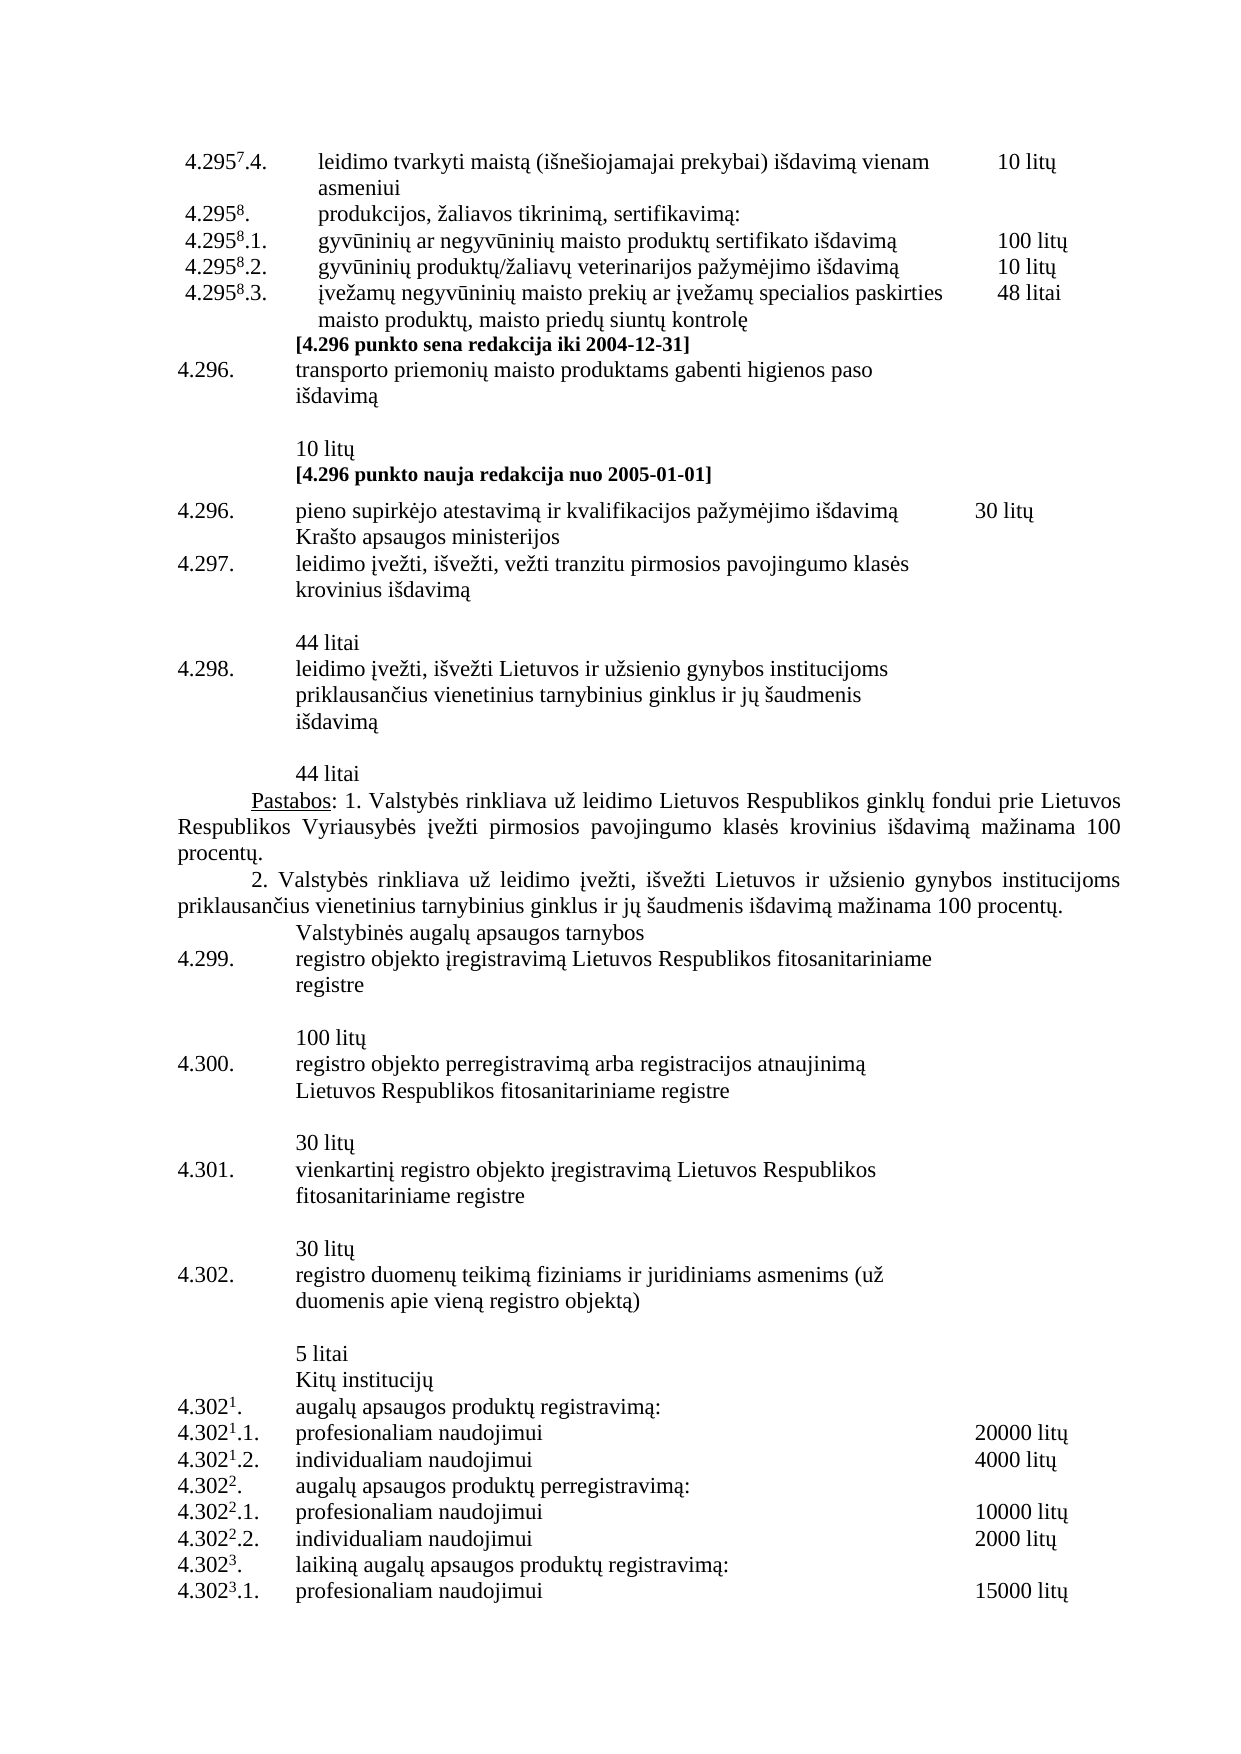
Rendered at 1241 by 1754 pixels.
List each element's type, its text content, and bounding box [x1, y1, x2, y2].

table_cell 100 litų [986, 227, 1148, 253]
text 4.3022.2. individualiam naudojimui 2000 litų [177, 1525, 1093, 1551]
table_cell 48 litai [986, 280, 1148, 332]
table_cell 4.2957.4. [174, 148, 307, 200]
text 4.296. transporto priemonių maisto produktams gabenti higienos paso išdavimą 10 litų [177, 356, 945, 462]
text 4.3021.2. individualiam naudojimui 4000 litų [177, 1446, 1122, 1472]
table_cell gyvūninių ar negyvūninių maisto produktų sertifikato išdavimą [307, 227, 986, 253]
text Krašto apsaugos ministerijos [177, 523, 945, 549]
text Pastabos: 1. Valstybės rinkliava už leidimo Lietuvos Respublikos ginklų fondui prie Lietuvos Respublikos Vyriausybės įvežti pirmosios pavojingumo klasės krovinius išdavimą mažinama 100 procentų. [177, 787, 1122, 866]
table_cell gyvūninių produktų/žaliavų veterinarijos pažymėjimo išdavimą [307, 253, 986, 279]
text 4.302. registro duomenų teikimą fiziniams ir juridiniams asmenims (už duomenis apie vieną registro objektą) 5 litai [177, 1261, 945, 1367]
table_cell 4.2958.1. [174, 227, 307, 253]
table_cell 10 litų [986, 148, 1148, 200]
table_cell [986, 200, 1148, 227]
text 4.3021.1. profesionaliam naudojimui 20000 litų [177, 1419, 1137, 1446]
text Valstybinės augalų apsaugos tarnybos [177, 918, 945, 945]
text 2. Valstybės rinkliava už leidimo įvežti, išvežti Lietuvos ir užsienio gynybos institucijoms priklausančius vienetinius tarnybinius ginklus ir jų šaudmenis išdavimą mažinama 100 procentų. [177, 866, 1122, 918]
table_cell 10 litų [986, 253, 1148, 279]
text 4.297. leidimo įvežti, išvežti, vežti tranzitu pirmosios pavojingumo klasės krovinius išdavimą 44 litai [177, 549, 945, 655]
text [4.296 punkto nauja redakcija nuo 2005-01-01] [177, 462, 945, 486]
table_cell 4.2958.3. [174, 280, 307, 332]
table_cell 4.2958. [174, 200, 307, 227]
text 4.3021. augalų apsaugos produktų registravimą: [177, 1393, 1122, 1419]
table_cell 4.2958.2. [174, 253, 307, 279]
text 4.3022.1. profesionaliam naudojimui 10000 litų [177, 1498, 1122, 1525]
table_cell leidimo tvarkyti maistą (išnešiojamajai prekybai) išdavimą vienam asmeniui [307, 148, 986, 200]
text 4.301. vienkartinį registro objekto įregistravimą Lietuvos Respublikos fitosanitariniame registre 30 litų [177, 1156, 945, 1261]
text 4.296. pieno supirkėjo atestavimą ir kvalifikacijos pažymėjimo išdavimą 30 litų [177, 486, 1122, 523]
text 4.299. registro objekto įregistravimą Lietuvos Respublikos fitosanitariniame registre 100 litų [177, 945, 945, 1050]
text 4.3023. laikiną augalų apsaugos produktų registravimą: [177, 1551, 974, 1577]
text 4.3022. augalų apsaugos produktų perregistravimą: [177, 1472, 974, 1498]
text 4.298. leidimo įvežti, išvežti Lietuvos ir užsienio gynybos institucijoms priklausančius vienetinius tarnybinius ginklus ir jų šaudmenis išdavimą 44 litai [177, 655, 945, 787]
text Kitų institucijų [177, 1367, 945, 1393]
table_cell produkcijos, žaliavos tikrinimą, sertifikavimą: [307, 200, 986, 227]
text 4.3023.1. profesionaliam naudojimui 15000 litų [177, 1577, 1093, 1604]
table_cell įvežamų negyvūninių maisto prekių ar įvežamų specialios paskirties maisto produktų, maisto priedų siuntų kontrolę [307, 280, 986, 332]
text [4.296 punkto sena redakcija iki 2004-12-31] [177, 332, 945, 356]
text 4.300. registro objekto perregistravimą arba registracijos atnaujinimą Lietuvos Respublikos fitosanitariniame registre 30 litų [177, 1050, 945, 1156]
